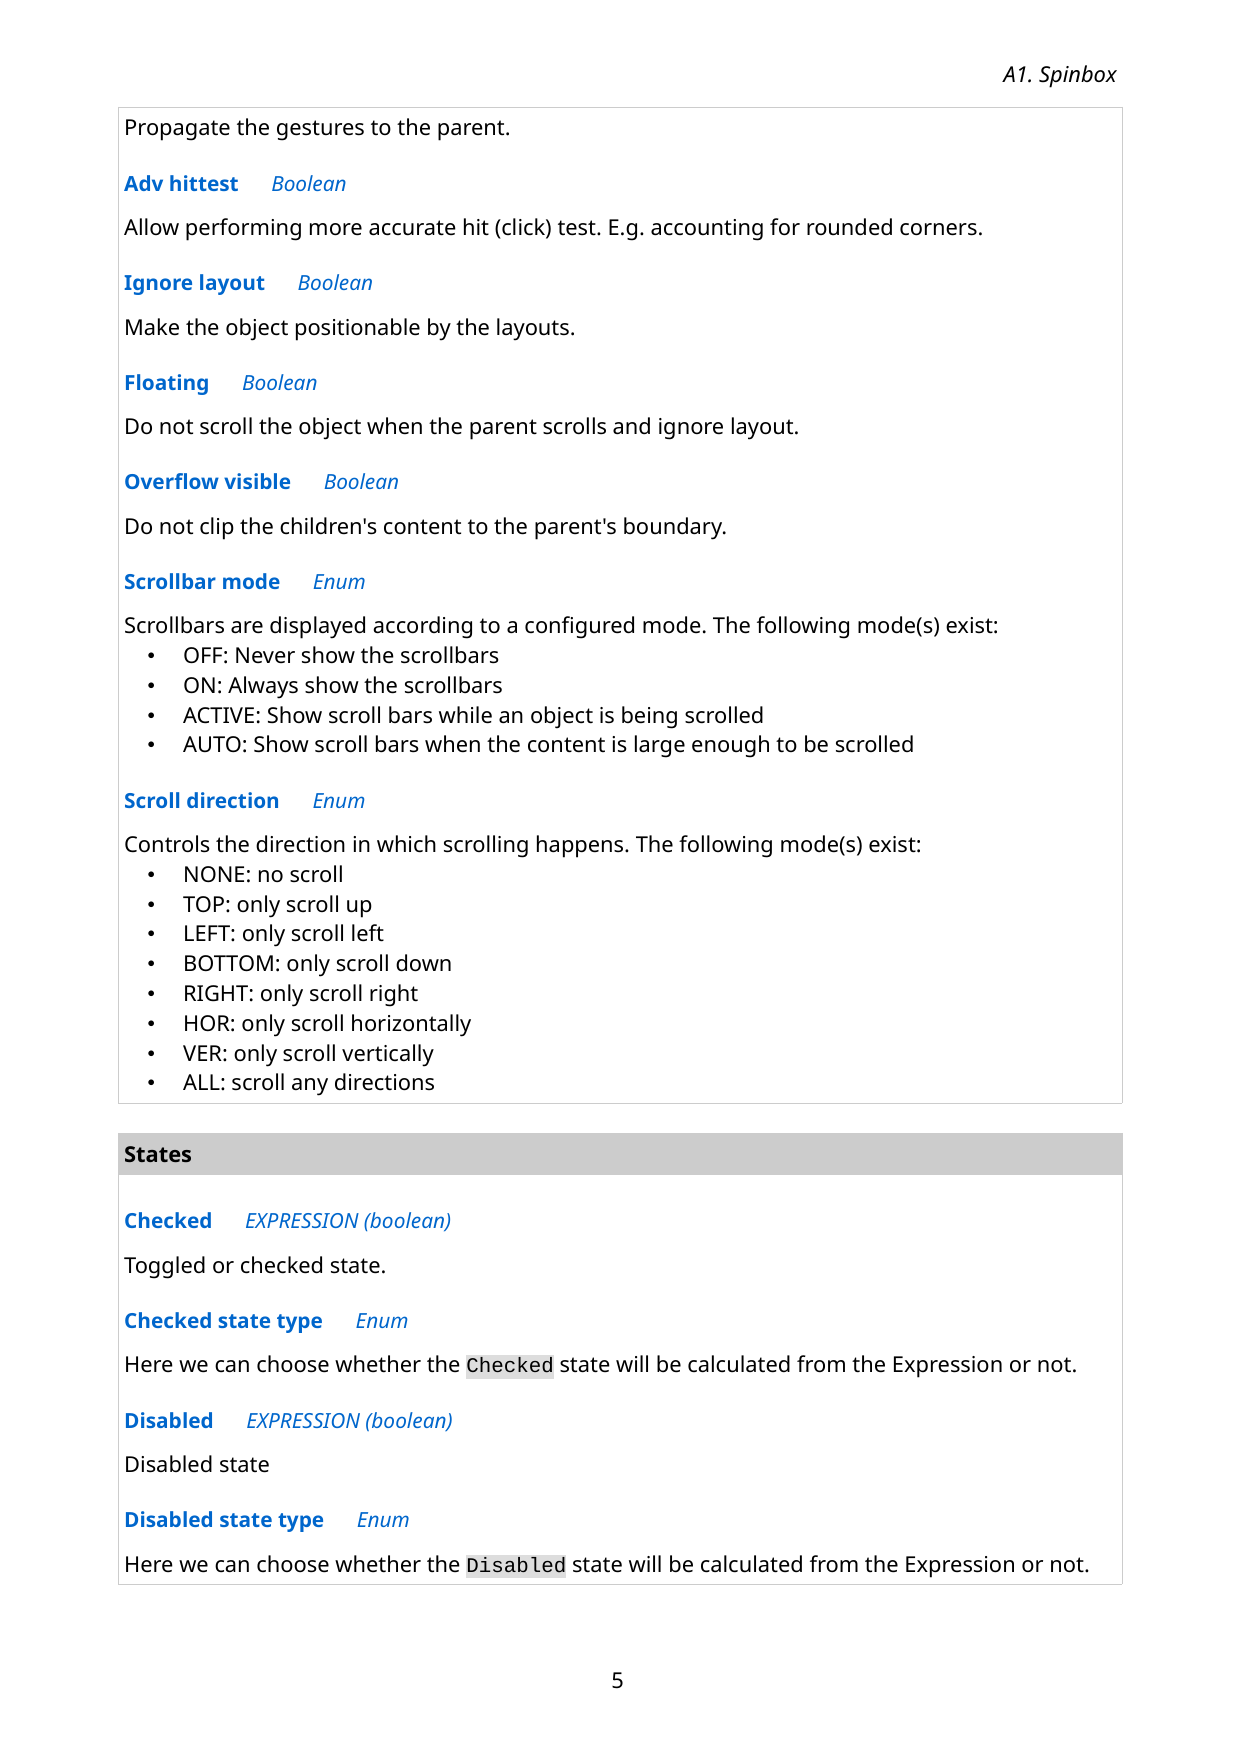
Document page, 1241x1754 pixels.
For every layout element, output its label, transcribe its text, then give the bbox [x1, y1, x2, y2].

table_cell Checked EXPRESSION (boolean) Toggled or checked state. Checked state type Enum Here we can choose whether the Checked state will be calculated from the Expression or not. Disabled EXPRESSION (boolean) Disabled state Disabled state type Enum Here we can choose whether the Disabled state will be calculated from the Expression or not. [119, 1175, 1122, 1584]
table_header States [119, 1134, 1122, 1174]
table_cell Propagate the gestures to the parent. Adv hittest Boolean Allow performing more accurate hit (click) test. E.g. accounting for rounded corners. Ignore layout Boolean Make the object positionable by the layouts. Floating Boolean Do not scroll the object when the parent scrolls and ignore layout. Overflow visible Boolean Do not clip the children's content to the parent's boundary. Scrollbar mode Enum Scrollbars are displayed according to a configured mode. The following mode(s) exist: OFF: Never show the scrollbars ON: Always show the scrollbars ACTIVE: Show scroll bars while an object is being scrolled AUTO: Show scroll bars when the content is large enough to be scrolled Scroll direction Enum Controls the direction in which scrolling happens. The following mode(s) exist: NONE: no scroll TOP: only scroll up LEFT: only scroll left BOTTOM: only scroll down RIGHT: only scroll right HOR: only scroll horizontally VER: only scroll vertically ALL: scroll any directions [119, 108, 1122, 1103]
